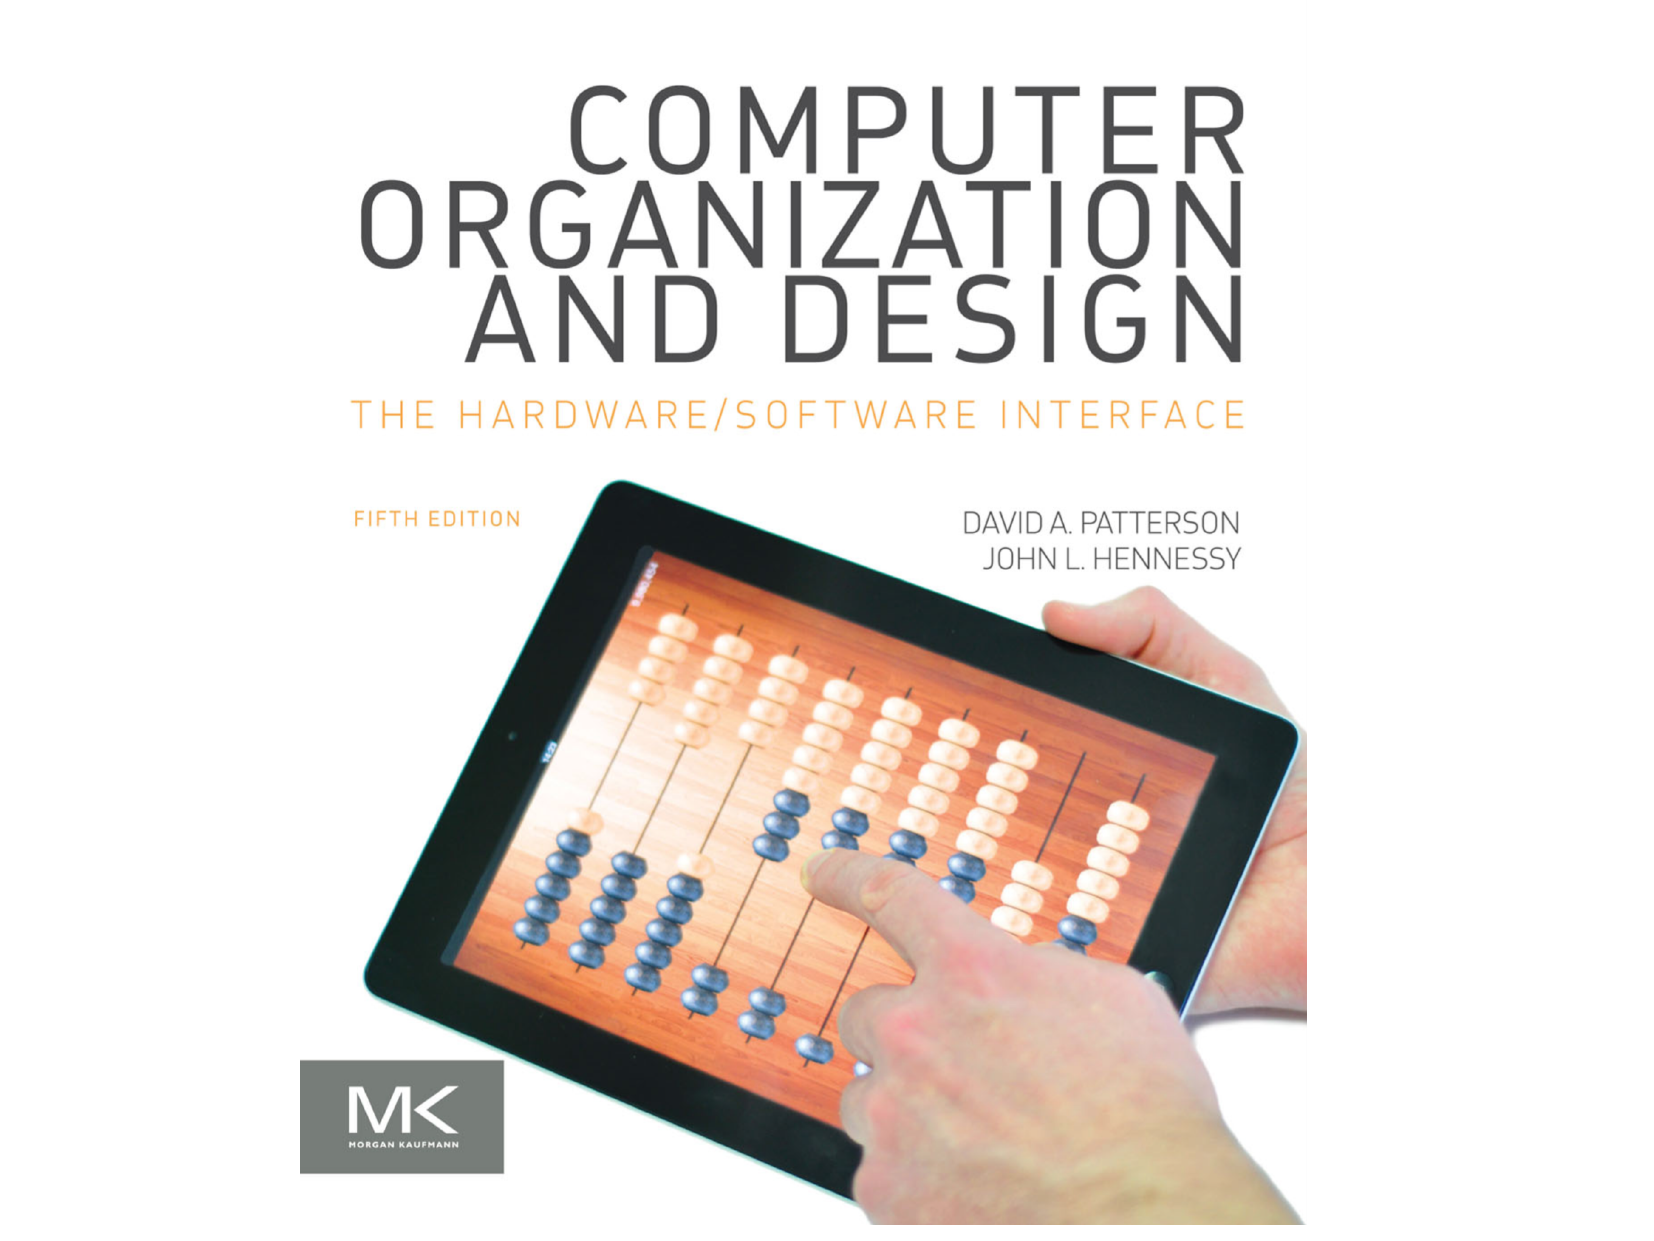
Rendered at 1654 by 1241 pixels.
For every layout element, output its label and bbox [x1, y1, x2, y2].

picture [300, 0, 1307, 1226]
